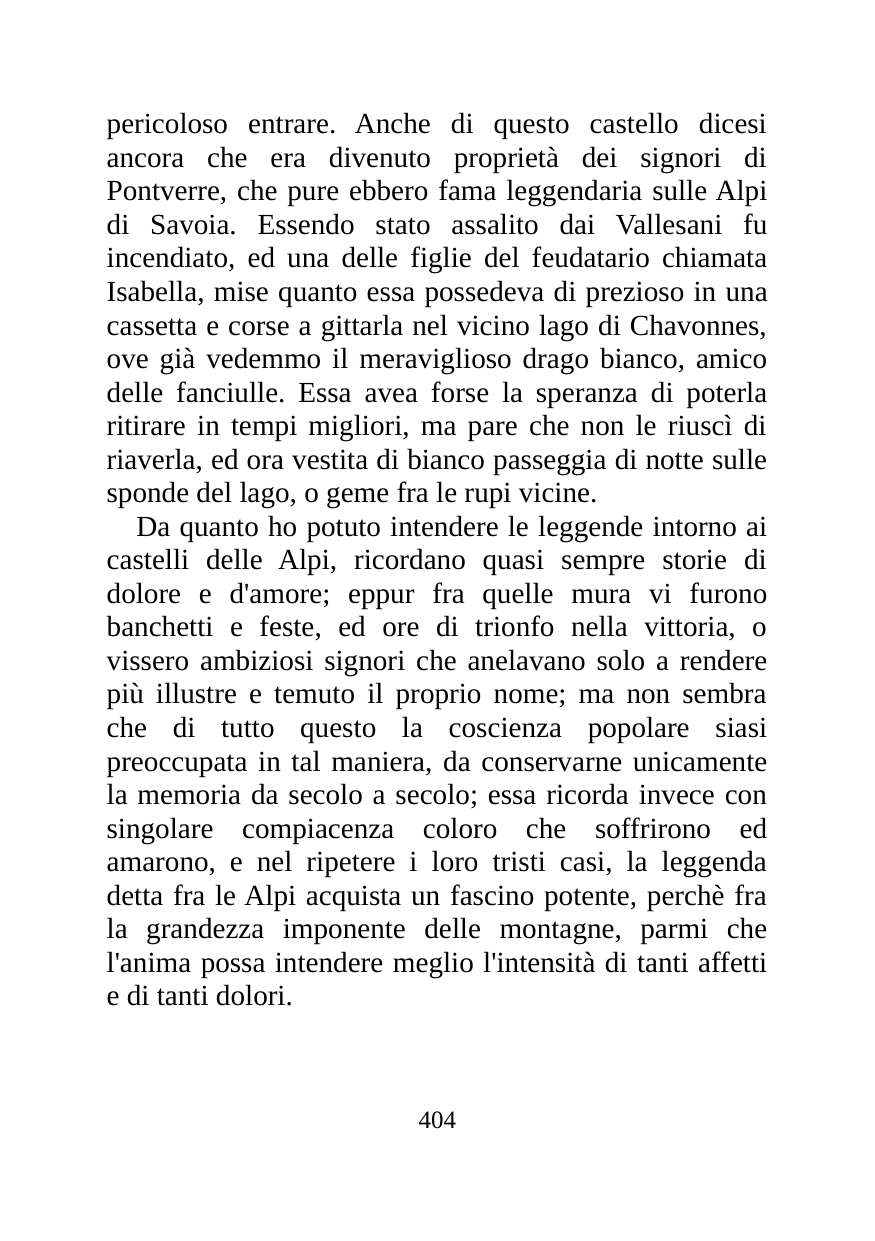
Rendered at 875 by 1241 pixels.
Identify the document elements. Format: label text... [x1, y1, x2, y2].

text Da quanto ho potuto intendere le leggende intorno ai castelli delle Alpi, ricordano quasi sempre storie di dolore e d'amore; eppur fra quelle mura vi furono banchetti e feste, ed ore di trionfo nella vittoria, o vissero ambiziosi signori che anelavano solo a rendere più illustre e temuto il proprio nome; ma non sembra che di tutto questo la coscienza popolare siasi preoccupata in tal maniera, da conservarne unicamente la memoria da secolo a secolo; essa ricorda invece con singolare compiacenza coloro che soffrirono ed amarono, e nel ripetere i loro tristi casi, la leggenda detta fra le Alpi acquista un fascino potente, perchè fra la grandezza imponente delle montagne, parmi che l'anima possa intendere meglio l'intensità di tanti affetti e di tanti dolori. [106, 509, 768, 1012]
text pericoloso entrare. Anche di questo castello dicesi ancora che era divenuto proprietà dei signori di Pontverre, che pure ebbero fama leggendaria sulle Alpi di Savoia. Essendo stato assalito dai Vallesani fu incendiato, ed una delle figlie del feudatario chiamata Isabella, mise quanto essa possedeva di prezioso in una cassetta e corse a gittarla nel vicino lago di Chavonnes, ove già vedemmo il meraviglioso drago bianco, amico delle fanciulle. Essa avea forse la speranza di poterla ritirare in tempi migliori, ma pare che non le riuscì di riaverla, ed ora vestita di bianco passeggia di notte sulle sponde del lago, o geme fra le rupi vicine. [106, 106, 768, 509]
